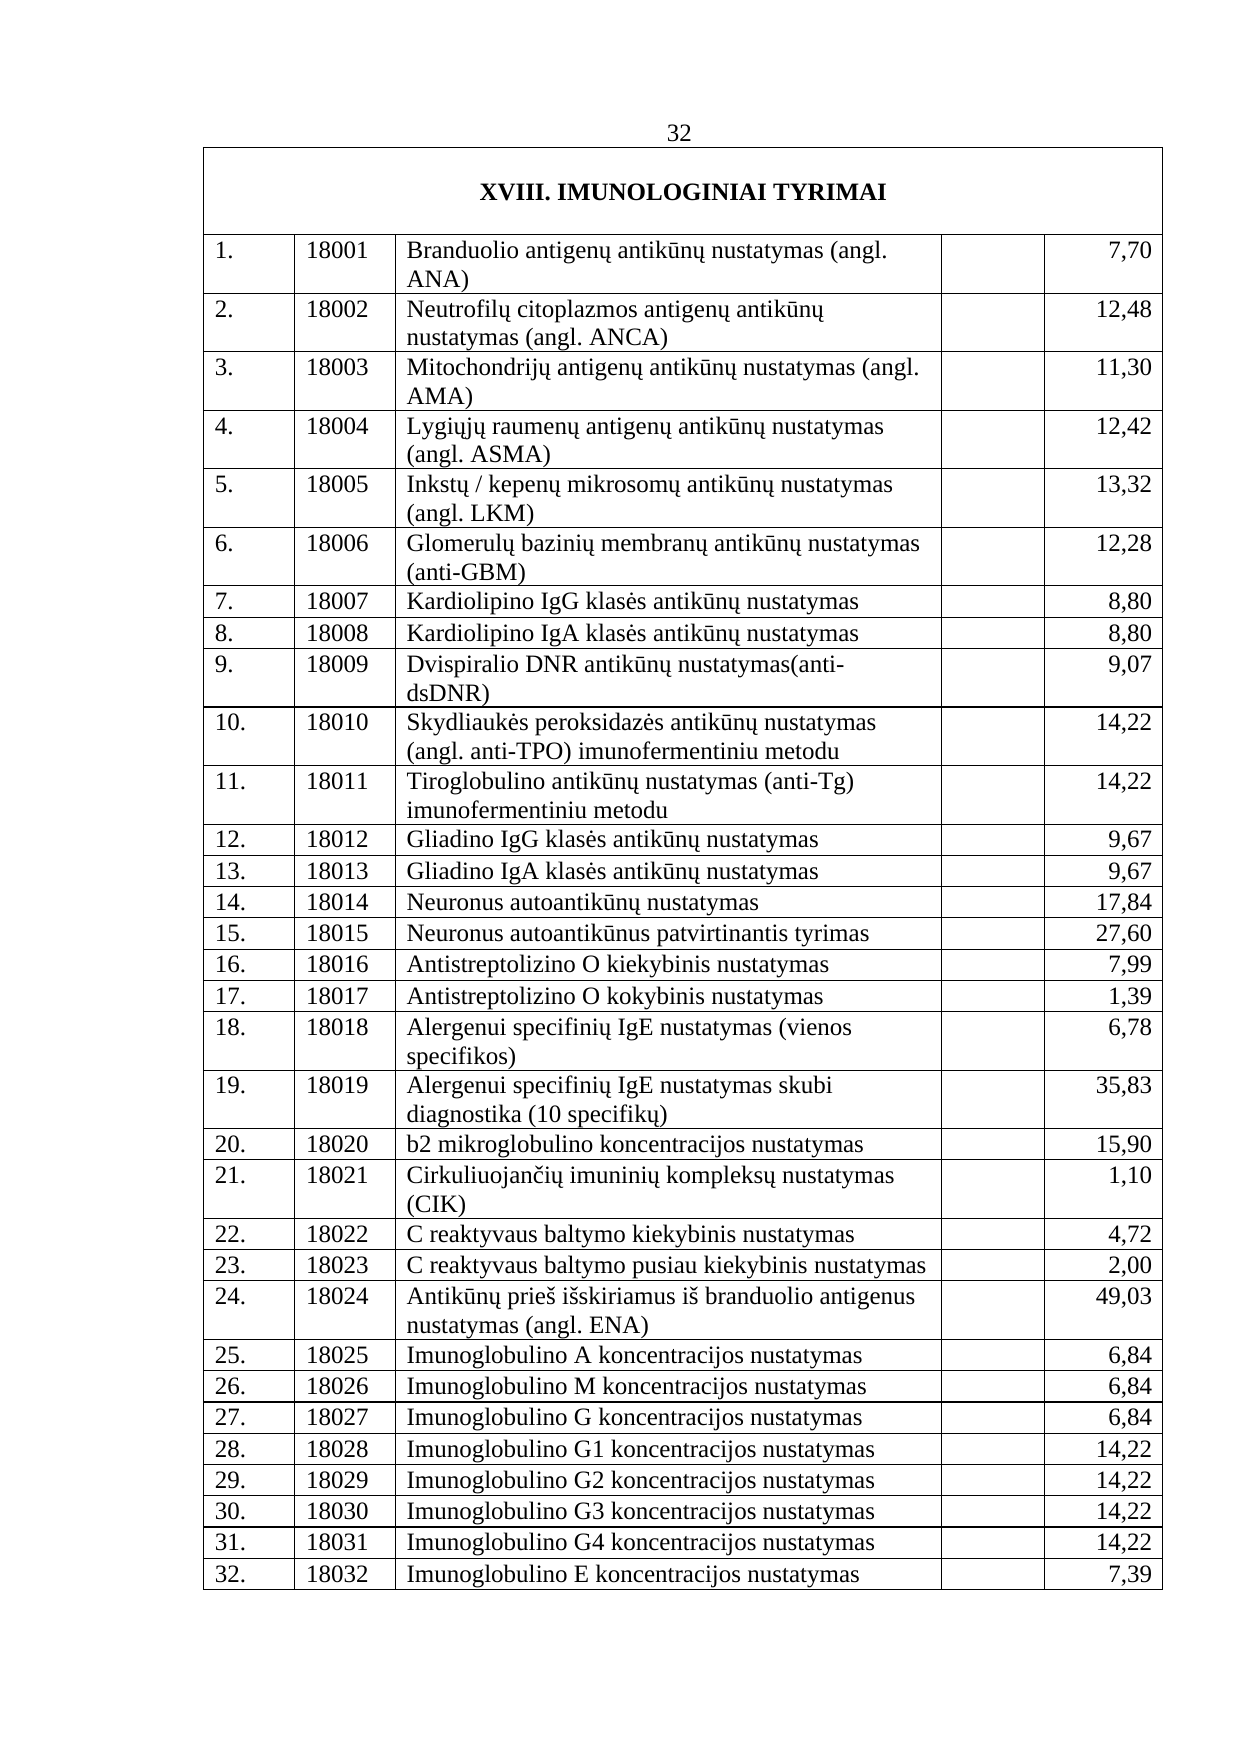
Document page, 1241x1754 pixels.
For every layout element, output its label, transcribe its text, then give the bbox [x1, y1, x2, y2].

table_cell [1163, 1249, 1240, 1280]
table_cell 21. [204, 1160, 294, 1218]
table_cell [942, 235, 1044, 293]
table_cell 4,72 [1045, 1219, 1162, 1249]
table_cell 6,84 [1045, 1340, 1162, 1370]
table_cell Neuronus autoantikūnų nustatymas [396, 887, 941, 917]
table_cell [942, 1559, 1044, 1589]
table_cell 18005 [295, 469, 395, 527]
table_cell 18008 [295, 618, 395, 648]
table_cell 18013 [295, 856, 395, 886]
table_cell 18006 [295, 528, 395, 585]
table_cell 16. [204, 950, 294, 980]
table_cell [1163, 1159, 1240, 1218]
table_cell 9,67 [1045, 856, 1162, 886]
table_cell 18012 [295, 825, 395, 855]
table_cell [1163, 917, 1240, 948]
table_cell Gliadino IgA klasės antikūnų nustatymas [396, 856, 941, 886]
table_cell Imunoglobulino G3 koncentracijos nustatymas [396, 1496, 941, 1526]
table_cell Mitochondrijų antigenų antikūnų nustatymas (angl. AMA) [396, 352, 941, 410]
table_cell 14. [204, 887, 294, 917]
table_cell 32. [204, 1559, 294, 1589]
table_cell 18021 [295, 1160, 395, 1218]
table_cell 28. [204, 1434, 294, 1464]
table_cell 31. [204, 1528, 294, 1558]
table_cell 12,28 [1045, 528, 1162, 585]
table_cell 18009 [295, 649, 395, 706]
table_cell [1163, 1339, 1240, 1370]
table_cell 14,22 [1045, 1465, 1162, 1495]
table_cell [942, 649, 1044, 706]
table_cell 6,84 [1045, 1403, 1162, 1433]
table_cell [1163, 1526, 1240, 1558]
table_cell 35,83 [1045, 1071, 1162, 1128]
table_cell [942, 766, 1044, 823]
table_cell [942, 586, 1044, 617]
table_cell [1163, 765, 1240, 823]
table_cell 2. [204, 294, 294, 351]
table_cell 27. [204, 1403, 294, 1433]
table_cell [942, 618, 1044, 648]
table_cell Kardiolipino IgG klasės antikūnų nustatymas [396, 586, 941, 617]
table_cell 25. [204, 1340, 294, 1370]
table_cell 12,42 [1045, 411, 1162, 468]
table_cell [942, 1528, 1044, 1558]
table_cell 18002 [295, 294, 395, 351]
table_cell 18. [204, 1012, 294, 1069]
table_cell 9. [204, 649, 294, 706]
table_cell [1163, 585, 1240, 617]
table_cell Skydliaukės peroksidazės antikūnų nustatymas (angl. anti-TPO) imunofermentiniu metodu [396, 708, 941, 765]
table_cell 18022 [295, 1219, 395, 1249]
table_cell 19. [204, 1071, 294, 1128]
table_cell 13,32 [1045, 469, 1162, 527]
table_cell Neutrofilų citoplazmos antigenų antikūnų nustatymas (angl. ANCA) [396, 294, 941, 351]
table_cell 18024 [295, 1281, 395, 1339]
table_cell 14,22 [1045, 1496, 1162, 1526]
table_cell 49,03 [1045, 1281, 1162, 1339]
table_cell [1163, 293, 1240, 351]
table_cell 30. [204, 1496, 294, 1526]
table_cell 18014 [295, 887, 395, 917]
table_cell C reaktyvaus baltymo pusiau kiekybinis nustatymas [396, 1250, 941, 1280]
table_cell 17. [204, 981, 294, 1011]
table_cell 14,22 [1045, 708, 1162, 765]
table_cell [1163, 1495, 1240, 1526]
table_cell 6,78 [1045, 1012, 1162, 1069]
table_cell 14,22 [1045, 1528, 1162, 1558]
table_cell 8,80 [1045, 586, 1162, 617]
table_cell 2,00 [1045, 1250, 1162, 1280]
table_cell 18020 [295, 1129, 395, 1159]
table_cell Kardiolipino IgA klasės antikūnų nustatymas [396, 618, 941, 648]
table_cell 18032 [295, 1559, 395, 1589]
table_cell [1163, 1070, 1240, 1128]
table_cell 18010 [295, 708, 395, 765]
table_cell 8,80 [1045, 618, 1162, 648]
table_cell [1163, 234, 1240, 293]
table_cell Lygiųjų raumenų antigenų antikūnų nustatymas (angl. ASMA) [396, 411, 941, 468]
table_cell 18023 [295, 1250, 395, 1280]
table_cell Dvispiralio DNR antikūnų nustatymas(anti- dsDNR) [396, 649, 941, 706]
table_cell Imunoglobulino G2 koncentracijos nustatymas [396, 1465, 941, 1495]
table_cell [1163, 1218, 1240, 1249]
table_cell [942, 528, 1044, 585]
table_cell Imunoglobulino G1 koncentracijos nustatymas [396, 1434, 941, 1464]
table_cell 18011 [295, 766, 395, 823]
table_cell [942, 411, 1044, 468]
table_cell [942, 1496, 1044, 1526]
table_cell [942, 856, 1044, 886]
table_cell 5. [204, 469, 294, 527]
table_cell 6,84 [1045, 1371, 1162, 1401]
table_cell [942, 294, 1044, 351]
table_cell [942, 708, 1044, 765]
table_cell 13. [204, 856, 294, 886]
table_cell [942, 918, 1044, 948]
table_cell [1163, 1370, 1240, 1401]
table_cell 9,07 [1045, 649, 1162, 706]
table_cell 24. [204, 1281, 294, 1339]
table_cell Glomerulų bazinių membranų antikūnų nustatymas (anti-GBM) [396, 528, 941, 585]
table_cell [1163, 886, 1240, 917]
table_cell 10. [204, 708, 294, 765]
table_cell [942, 887, 1044, 917]
table_cell 27,60 [1045, 918, 1162, 948]
table_cell [942, 1250, 1044, 1280]
table_cell [942, 1129, 1044, 1159]
table_cell Alergenui specifinių IgE nustatymas skubi diagnostika (10 specifikų) [396, 1071, 941, 1128]
table_cell 18019 [295, 1071, 395, 1128]
table_cell 18001 [295, 235, 395, 293]
table_cell Alergenui specifinių IgE nustatymas (vienos specifikos) [396, 1012, 941, 1069]
table_cell 20. [204, 1129, 294, 1159]
table_cell 12,48 [1045, 294, 1162, 351]
table_cell 18027 [295, 1403, 395, 1433]
table_cell [1163, 1280, 1240, 1339]
table_cell 1,39 [1045, 981, 1162, 1011]
table_cell 3. [204, 352, 294, 410]
table_cell 18016 [295, 950, 395, 980]
table_cell 1,10 [1045, 1160, 1162, 1218]
table_cell [942, 981, 1044, 1011]
table_cell [1163, 949, 1240, 980]
table_cell Antikūnų prieš išskiriamus iš branduolio antigenus nustatymas (angl. ENA) [396, 1281, 941, 1339]
table_cell 1. [204, 235, 294, 293]
table_cell 22. [204, 1219, 294, 1249]
table_cell 9,67 [1045, 825, 1162, 855]
table_cell 29. [204, 1465, 294, 1495]
table_cell 17,84 [1045, 887, 1162, 917]
table_cell 4. [204, 411, 294, 468]
table_cell 12. [204, 825, 294, 855]
table_cell 18026 [295, 1371, 395, 1401]
table_cell [1163, 1401, 1240, 1433]
table_cell [942, 1403, 1044, 1433]
table_cell [942, 950, 1044, 980]
table_cell 18028 [295, 1434, 395, 1464]
table_cell 7,70 [1045, 235, 1162, 293]
table_cell 15,90 [1045, 1129, 1162, 1159]
table_cell Gliadino IgG klasės antikūnų nustatymas [396, 825, 941, 855]
table_cell [1163, 824, 1240, 855]
table_cell [942, 1281, 1044, 1339]
table_cell Imunoglobulino E koncentracijos nustatymas [396, 1559, 941, 1589]
table_cell [942, 352, 1044, 410]
table_cell 23. [204, 1250, 294, 1280]
table_cell Neuronus autoantikūnus patvirtinantis tyrimas [396, 918, 941, 948]
table_cell [1163, 980, 1240, 1011]
table_cell 7,99 [1045, 950, 1162, 980]
table_cell [942, 1340, 1044, 1370]
table_cell [1163, 1128, 1240, 1159]
table_cell Cirkuliuojančių imuninių kompleksų nustatymas (CIK) [396, 1160, 941, 1218]
table_cell Antistreptolizino O kokybinis nustatymas [396, 981, 941, 1011]
table_cell [1163, 468, 1240, 527]
table_cell 18030 [295, 1496, 395, 1526]
table_cell 18017 [295, 981, 395, 1011]
table_cell 18018 [295, 1012, 395, 1069]
table_cell 6. [204, 528, 294, 585]
table_cell 26. [204, 1371, 294, 1401]
table_cell [942, 1219, 1044, 1249]
table_cell [1163, 855, 1240, 886]
table_cell Inkstų / kepenų mikrosomų antikūnų nustatymas (angl. LKM) [396, 469, 941, 527]
table_cell 8. [204, 618, 294, 648]
table_cell Imunoglobulino M koncentracijos nustatymas [396, 1371, 941, 1401]
table_cell Imunoglobulino A koncentracijos nustatymas [396, 1340, 941, 1370]
table_cell C reaktyvaus baltymo kiekybinis nustatymas [396, 1219, 941, 1249]
table_cell [1163, 147, 1240, 234]
table_cell Imunoglobulino G4 koncentracijos nustatymas [396, 1528, 941, 1558]
table_cell 14,22 [1045, 766, 1162, 823]
table_cell 18003 [295, 352, 395, 410]
table_cell [942, 1465, 1044, 1495]
table_cell [942, 1160, 1044, 1218]
table_cell [1163, 1011, 1240, 1069]
table_cell 18029 [295, 1465, 395, 1495]
table_cell 18007 [295, 586, 395, 617]
table_cell [1163, 706, 1240, 765]
table_cell [1163, 410, 1240, 468]
table_cell [942, 1071, 1044, 1128]
table_cell b2 mikroglobulino koncentracijos nustatymas [396, 1129, 941, 1159]
table_cell 7. [204, 586, 294, 617]
table_cell [1163, 617, 1240, 648]
table_cell [1163, 1464, 1240, 1495]
table_cell 14,22 [1045, 1434, 1162, 1464]
table_cell [1163, 648, 1240, 706]
table_cell [1163, 1558, 1240, 1589]
table_cell [1163, 1433, 1240, 1464]
table_cell 18025 [295, 1340, 395, 1370]
table_cell 18031 [295, 1528, 395, 1558]
table_cell [942, 1012, 1044, 1069]
table_cell 11,30 [1045, 352, 1162, 410]
table_cell 18004 [295, 411, 395, 468]
table_cell [942, 1434, 1044, 1464]
table_cell Tiroglobulino antikūnų nustatymas (anti-Tg) imunofermentiniu metodu [396, 766, 941, 823]
table_cell Imunoglobulino G koncentracijos nustatymas [396, 1403, 941, 1433]
table_cell Branduolio antigenų antikūnų nustatymas (angl. ANA) [396, 235, 941, 293]
table_cell Antistreptolizino O kiekybinis nustatymas [396, 950, 941, 980]
table_cell [942, 825, 1044, 855]
table_cell 18015 [295, 918, 395, 948]
table_cell [942, 1371, 1044, 1401]
table_cell [1163, 527, 1240, 585]
table_cell [1163, 351, 1240, 410]
table_cell [942, 469, 1044, 527]
table_cell 11. [204, 766, 294, 823]
table_cell XVIII. IMUNOLOGINIAI TYRIMAI [204, 148, 1162, 234]
table_cell 7,39 [1045, 1559, 1162, 1589]
table_cell 15. [204, 918, 294, 948]
